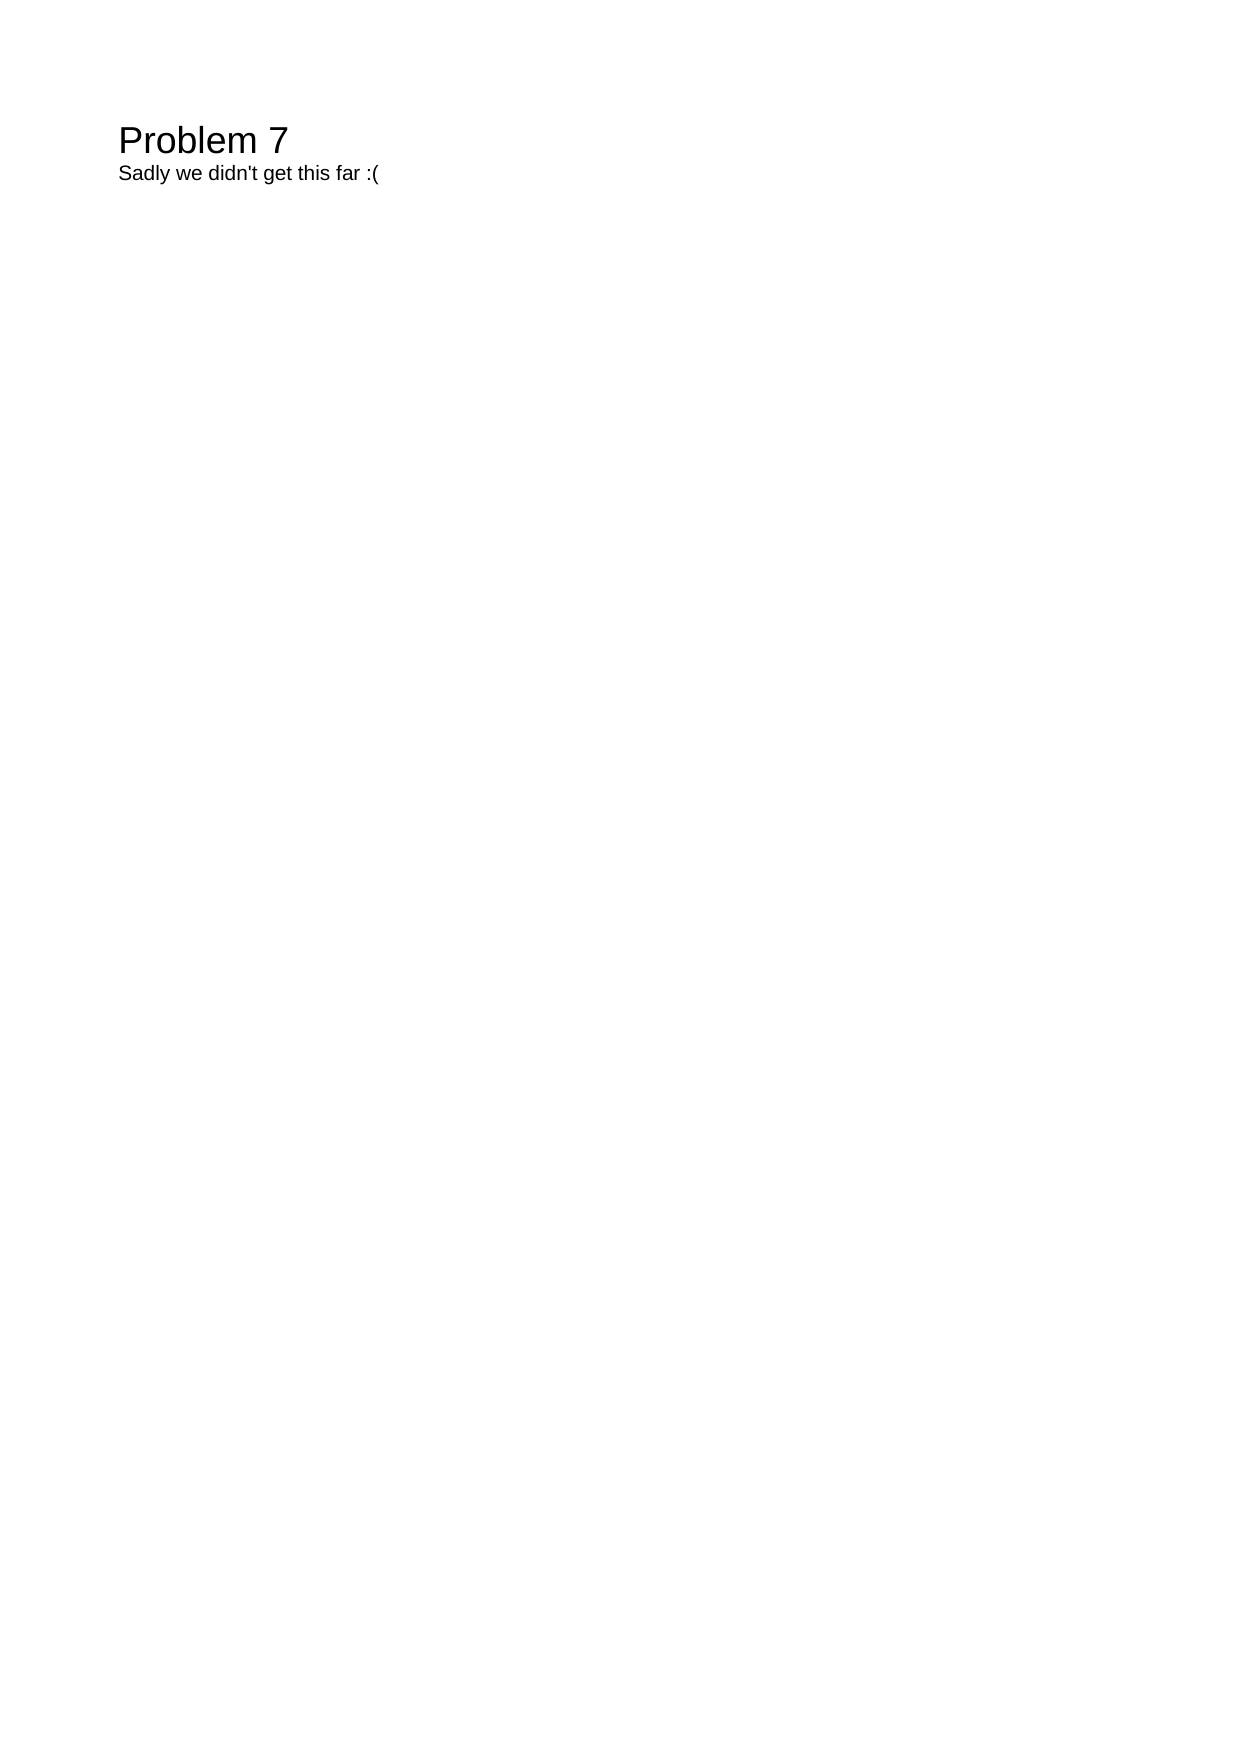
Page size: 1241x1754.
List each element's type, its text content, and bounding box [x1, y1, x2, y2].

text Problem 7 [118, 118, 1122, 161]
text Sadly we didn't get this far :( [118, 161, 1122, 185]
